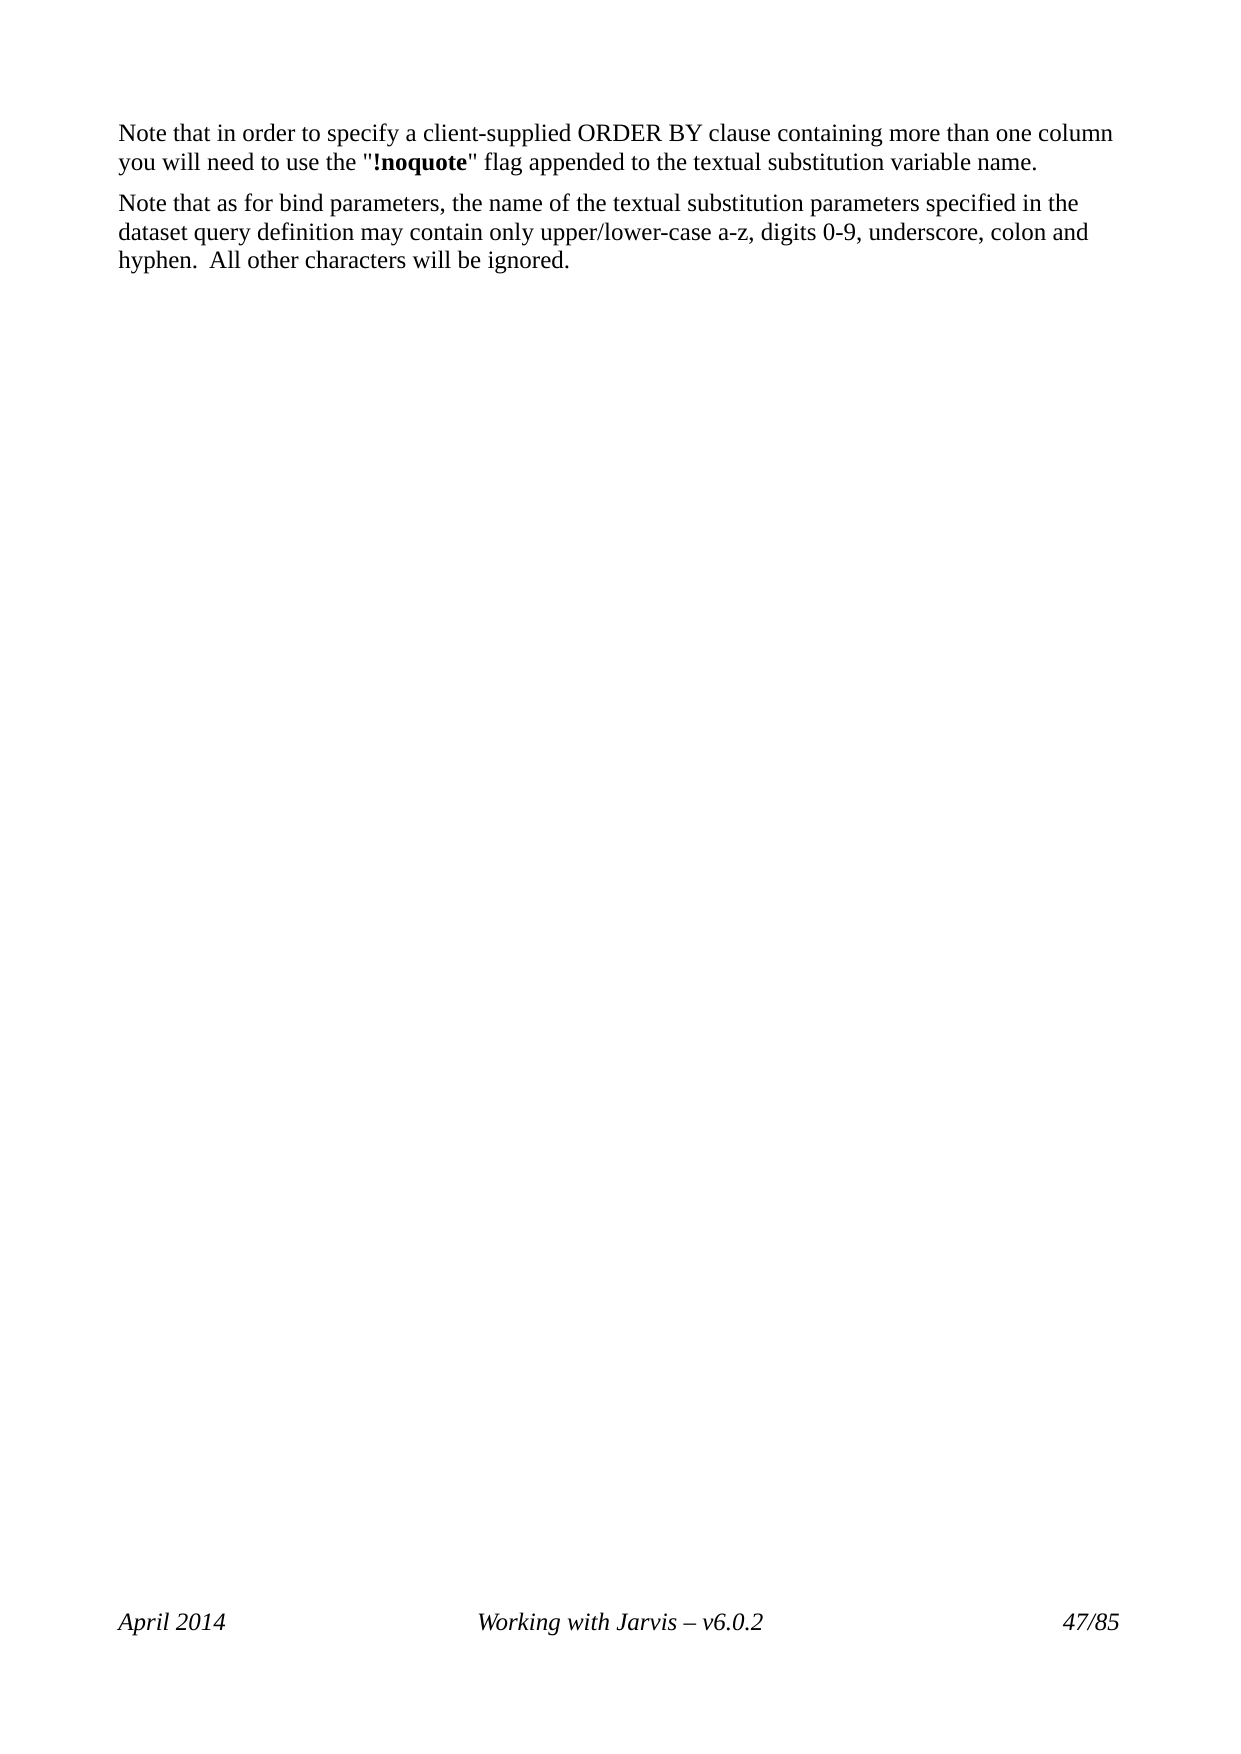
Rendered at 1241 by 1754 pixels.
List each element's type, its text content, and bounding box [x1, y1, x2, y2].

text Note that in order to specify a client-supplied ORDER BY clause containing more than one column you will need to use the "!noquote" flag appended to the textual substitution variable name. [118, 118, 1122, 176]
text Note that as for bind parameters, the name of the textual substitution parameters specified in the dataset query definition may contain only upper/lower-case a-z, digits 0-9, underscore, colon and hyphen. All other characters will be ignored. [118, 188, 1122, 274]
